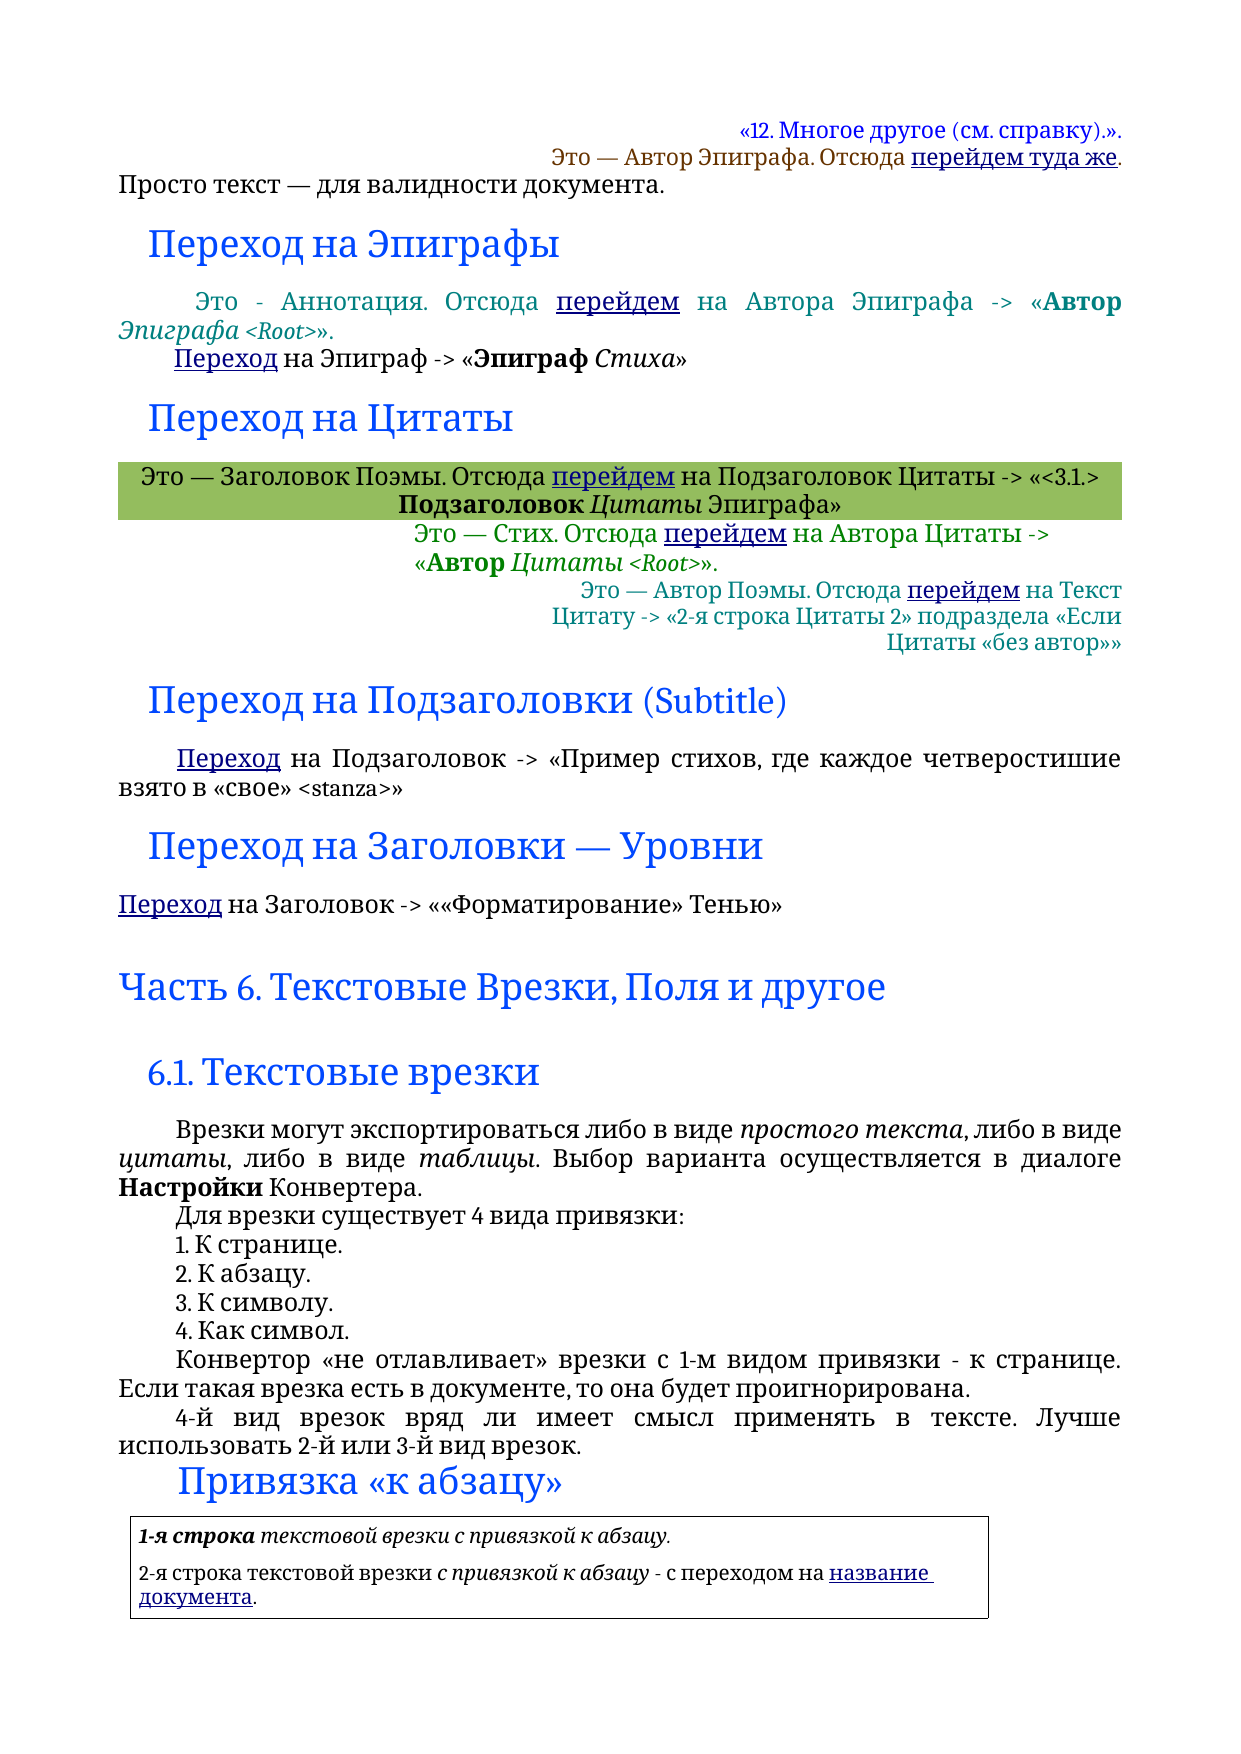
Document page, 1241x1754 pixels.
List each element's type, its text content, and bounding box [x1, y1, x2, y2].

text Часть 6. Текстовые Врезки, Поля и другое [118, 967, 1122, 1010]
text Это — Стих. Отсюда перейдем на Автора Цитаты -> «Автор Цитаты <Root>». [413, 520, 1063, 577]
text Переход на Подзаголовки (Subtitle) [148, 680, 1122, 723]
text 4. Как символ. [118, 1317, 1122, 1346]
text 1. К странице. [118, 1231, 1122, 1260]
text Переход на Эпиграф -> «Эпиграф Стиха» [118, 345, 1122, 374]
text 1-я строка текстовой врезки с привязкой к абзацу. [139, 1525, 979, 1549]
text Это - Аннотация. Отсюда перейдем на Автора Эпиграфа -> «Автор Эпиграфа <Root>». [118, 288, 1122, 345]
text Просто текст — для валидности документа. [118, 171, 1122, 199]
text Это — Автор Эпиграфа. Отсюда перейдем туда же. [502, 144, 1122, 171]
text 6.1. Текстовые врезки [148, 1051, 1122, 1094]
text Привязка «к абзацу» [177, 1461, 1122, 1504]
text Переход на Цитаты [148, 398, 1122, 441]
title Это — Заголовок Поэмы. Отсюда перейдем на Подзаголовок Цитаты -> «<3.1.> Подзаголовок Цитаты Эпиграфа» [118, 462, 1122, 520]
text Переход на Заголовки — Уровни [148, 826, 1122, 869]
text «12. Многое другое (см. справку).». [472, 118, 1122, 144]
text [131, 1517, 988, 1618]
text 2. К абзацу. [118, 1260, 1122, 1288]
text Врезки могут экспортироваться либо в виде простого текста, либо в виде цитаты, либо в виде таблицы. Выбор варианта осуществляется в диалоге Настройки Конвертера. [118, 1116, 1122, 1202]
text Для врезки существует 4 вида привязки: [118, 1202, 1122, 1231]
text 3. К символу. [118, 1288, 1122, 1317]
text Это — Автор Поэмы. Отсюда перейдем на Текст Цитату -> «2-я строка Цитаты 2» подраздела «Если Цитаты «без автор»» [502, 577, 1122, 657]
text 2-я строка текстовой врезки с привязкой к абзацу - с переходом на название документа. [139, 1561, 979, 1609]
text Переход на Подзаголовок -> «Пример стихов, где каждое четверостишие взято в «свое» <stanza>» [118, 745, 1122, 802]
text 4-й вид врезок вряд ли имеет смысл применять в тексте. Лучше использовать 2-й или 3-й вид врезок. [118, 1403, 1122, 1461]
text Конвертор «не отлавливает» врезки с 1-м видом привязки - к странице. Если такая врезка есть в документе, то она будет проигнорирована. [118, 1346, 1122, 1403]
text Переход на Эпиграфы [148, 223, 1122, 266]
text Переход на Заголовок -> ««Форматирование» Тенью» [118, 891, 1122, 919]
